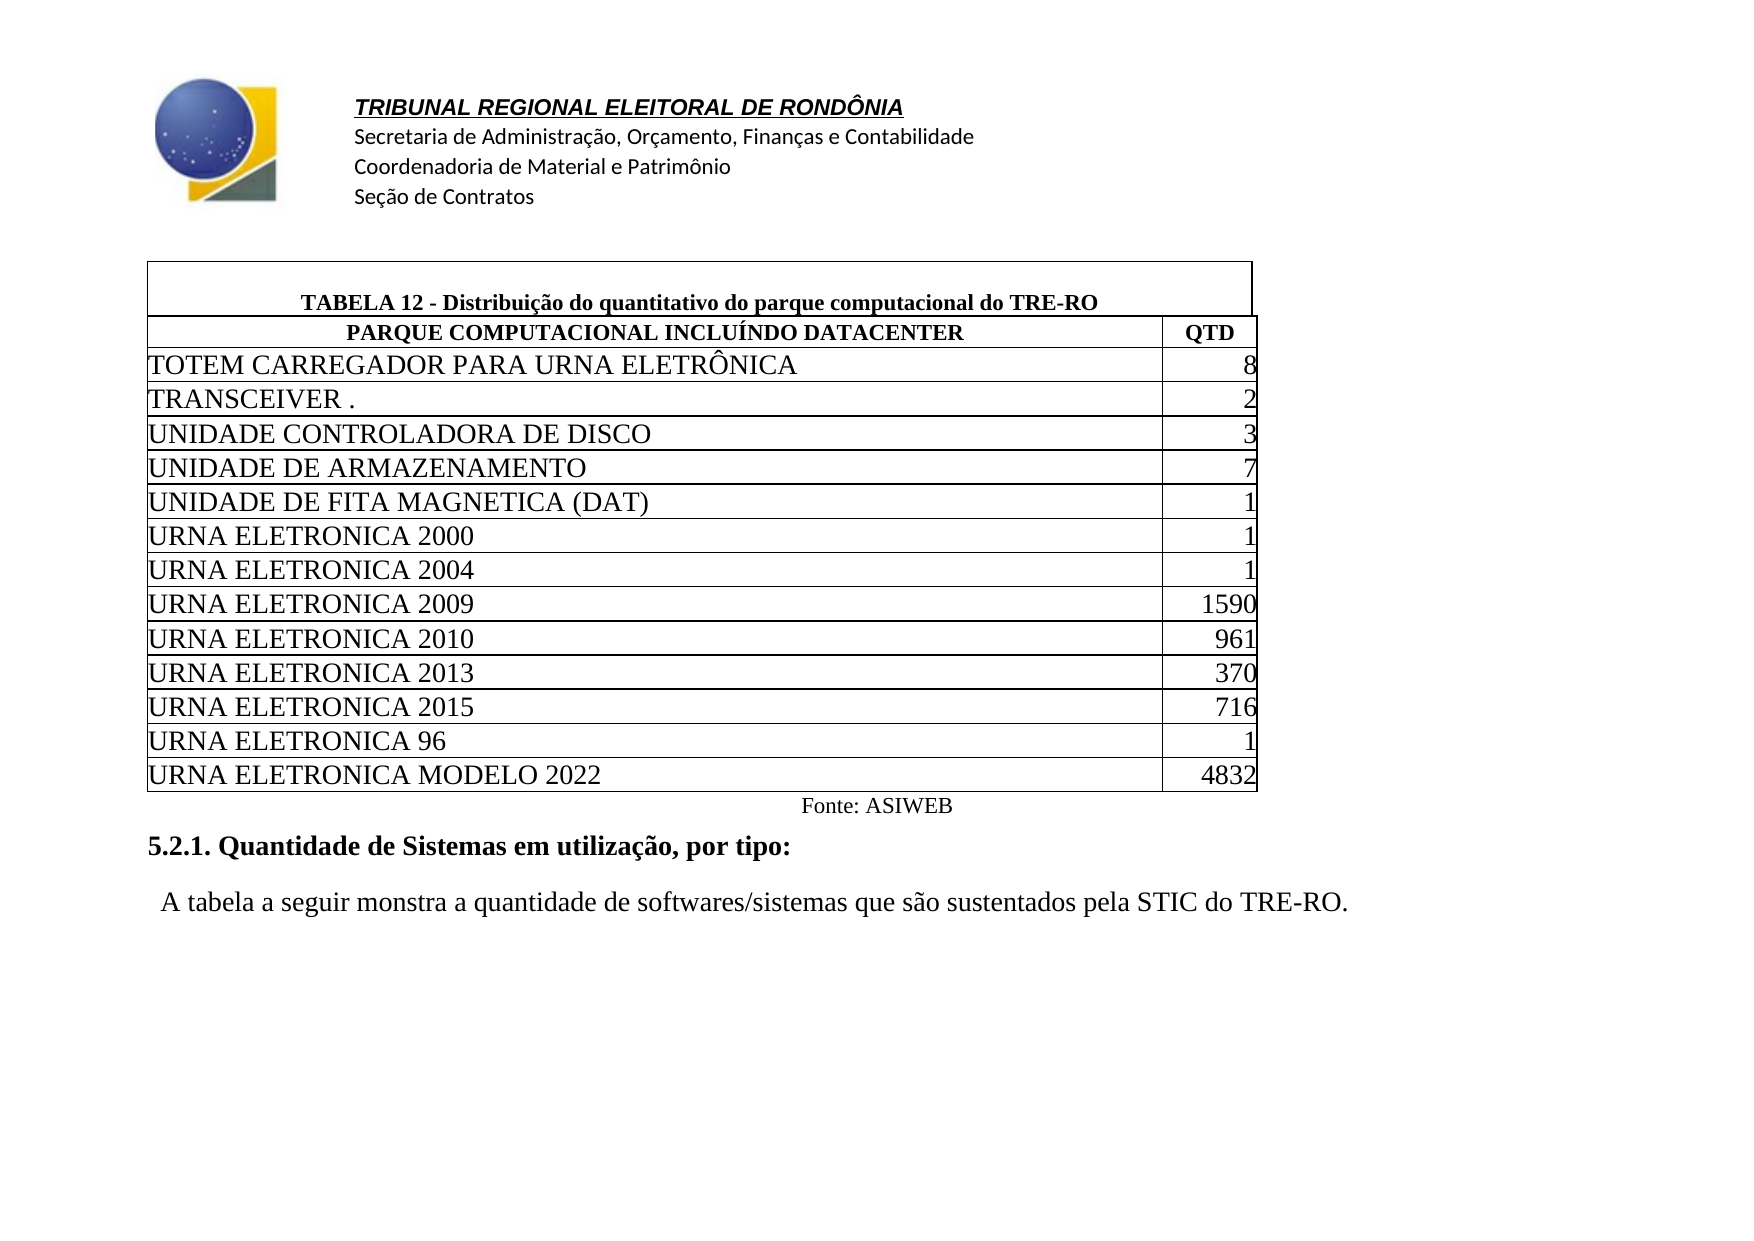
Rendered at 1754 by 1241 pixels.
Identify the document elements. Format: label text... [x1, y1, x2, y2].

table_cell URNA ELETRONICA 2004 [148, 553, 1162, 586]
table_cell 3 [1163, 417, 1256, 449]
table_cell 1590 [1163, 587, 1256, 620]
table_cell 8 [1163, 348, 1256, 381]
table_cell URNA ELETRONICA MODELO 2022 [148, 758, 1162, 791]
table_cell 4832 [1163, 758, 1256, 791]
table_cell 716 [1163, 690, 1256, 722]
table_cell PARQUE COMPUTACIONAL INCLUÍNDO DATACENTER [148, 317, 1162, 347]
table_cell UNIDADE DE ARMAZENAMENTO [148, 451, 1162, 483]
table_cell 961 [1163, 622, 1256, 654]
table_cell URNA ELETRONICA 2010 [148, 622, 1162, 654]
table_cell 1 [1163, 724, 1256, 757]
table_header TABELA 12 - Distribuição do quantitativo do parque computacional do TRE-RO [148, 262, 1251, 315]
text Fonte: ASIWEB [154, 792, 1600, 819]
table_cell URNA ELETRONICA 2013 [148, 656, 1162, 688]
table_cell UNIDADE DE FITA MAGNETICA (DAT) [148, 485, 1162, 517]
table_header [1253, 261, 1257, 315]
table_cell URNA ELETRONICA 2015 [148, 690, 1162, 722]
table_cell QTD [1163, 317, 1256, 347]
table_cell 2 [1163, 382, 1256, 415]
table_cell URNA ELETRONICA 96 [148, 724, 1162, 757]
table_cell TOTEM CARREGADOR PARA URNA ELETRÔNICA [148, 348, 1162, 381]
table_cell 370 [1163, 656, 1256, 688]
table_cell TRANSCEIVER . [148, 382, 1162, 415]
table_cell URNA ELETRONICA 2009 [148, 587, 1162, 620]
table_cell 1 [1163, 553, 1256, 586]
text A tabela a seguir monstra a quantidade de softwares/sistemas que são sustentados pela STIC do TRE-RO. [160, 884, 1594, 917]
table_cell 7 [1163, 451, 1256, 483]
text 5.2.1. Quantidade de Sistemas em utilização, por tipo: [148, 829, 1606, 862]
table_cell URNA ELETRONICA 2000 [148, 519, 1162, 552]
table_cell 1 [1163, 519, 1256, 552]
table_cell UNIDADE CONTROLADORA DE DISCO [148, 417, 1162, 449]
table_cell 1 [1163, 485, 1256, 517]
